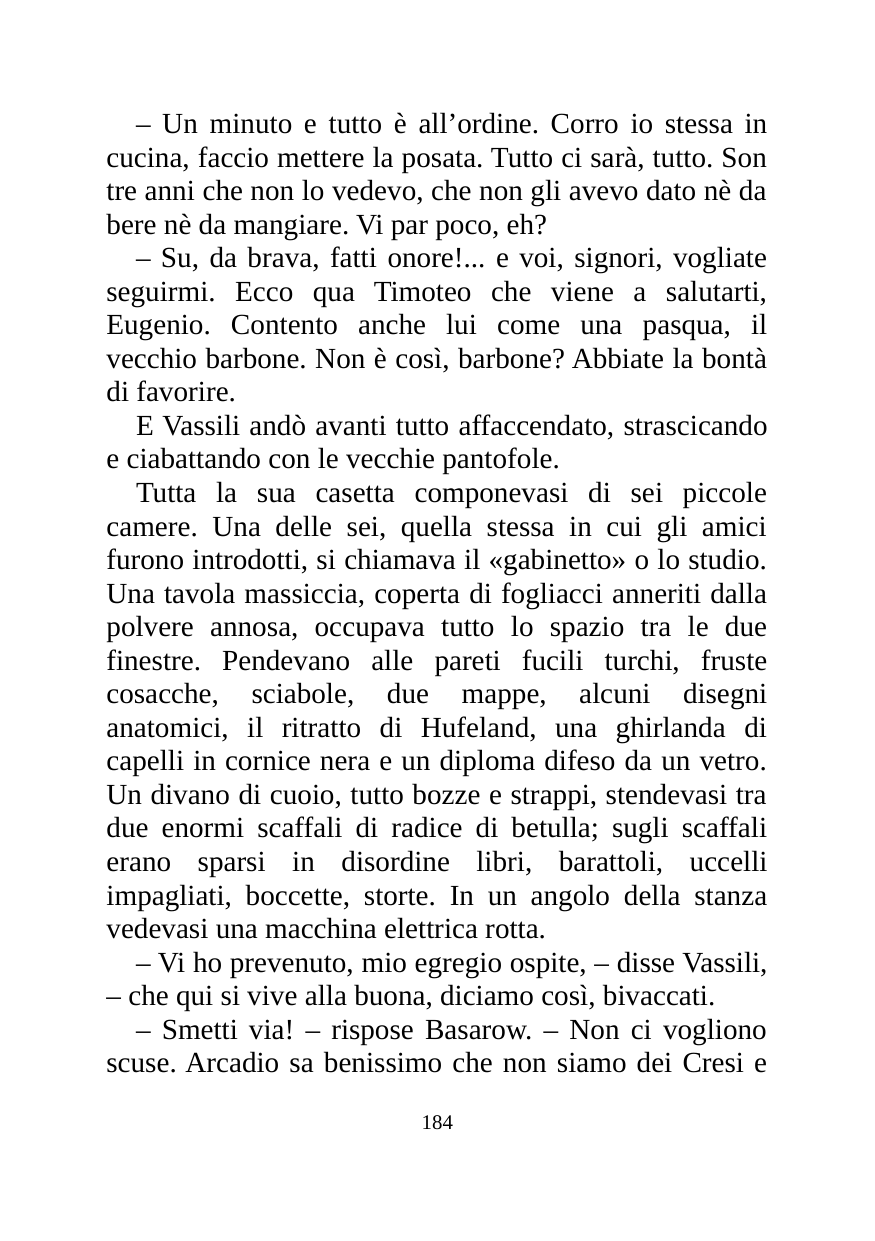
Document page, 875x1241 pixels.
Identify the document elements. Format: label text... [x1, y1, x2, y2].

text – Smetti via! – rispose Basarow. – Non ci vogliono scuse. Arcadio sa benissimo che non siamo dei Cresi e [106, 1012, 768, 1079]
text E Vassili andò avanti tutto affaccendato, strascicando e ciabattando con le vecchie pantofole. [106, 408, 768, 475]
text Tutta la sua casetta componevasi di sei piccole camere. Una delle sei, quella stessa in cui gli amici furono introdotti, si chiamava il «gabinetto» o lo studio. Una tavola massiccia, coperta di fogliacci anneriti dalla polvere annosa, occupava tutto lo spazio tra le due finestre. Pendevano alle pareti fucili turchi, fruste cosacche, sciabole, due mappe, alcuni disegni anatomici, il ritratto di Hufeland, una ghirlanda di capelli in cornice nera e un diploma difeso da un vetro. Un divano di cuoio, tutto bozze e strappi, stendevasi tra due enormi scaffali di radice di betulla; sugli scaffali erano sparsi in disordine libri, barattoli, uccelli impagliati, boccette, storte. In un angolo della stanza vedevasi una macchina elettrica rotta. [106, 475, 768, 945]
text – Su, da brava, fatti onore!... e voi, signori, vogliate seguirmi. Ecco qua Timoteo che viene a salutarti, Eugenio. Contento anche lui come una pasqua, il vecchio barbone. Non è così, barbone? Abbiate la bontà di favorire. [106, 240, 768, 408]
text – Un minuto e tutto è all’ordine. Corro io stessa in cucina, faccio mettere la posata. Tutto ci sarà, tutto. Son tre anni che non lo vedevo, che non gli avevo dato nè da bere nè da mangiare. Vi par poco, eh? [106, 106, 768, 240]
text – Vi ho prevenuto, mio egregio ospite, – disse Vassili, – che qui si vive alla buona, diciamo così, bivaccati. [106, 945, 768, 1012]
